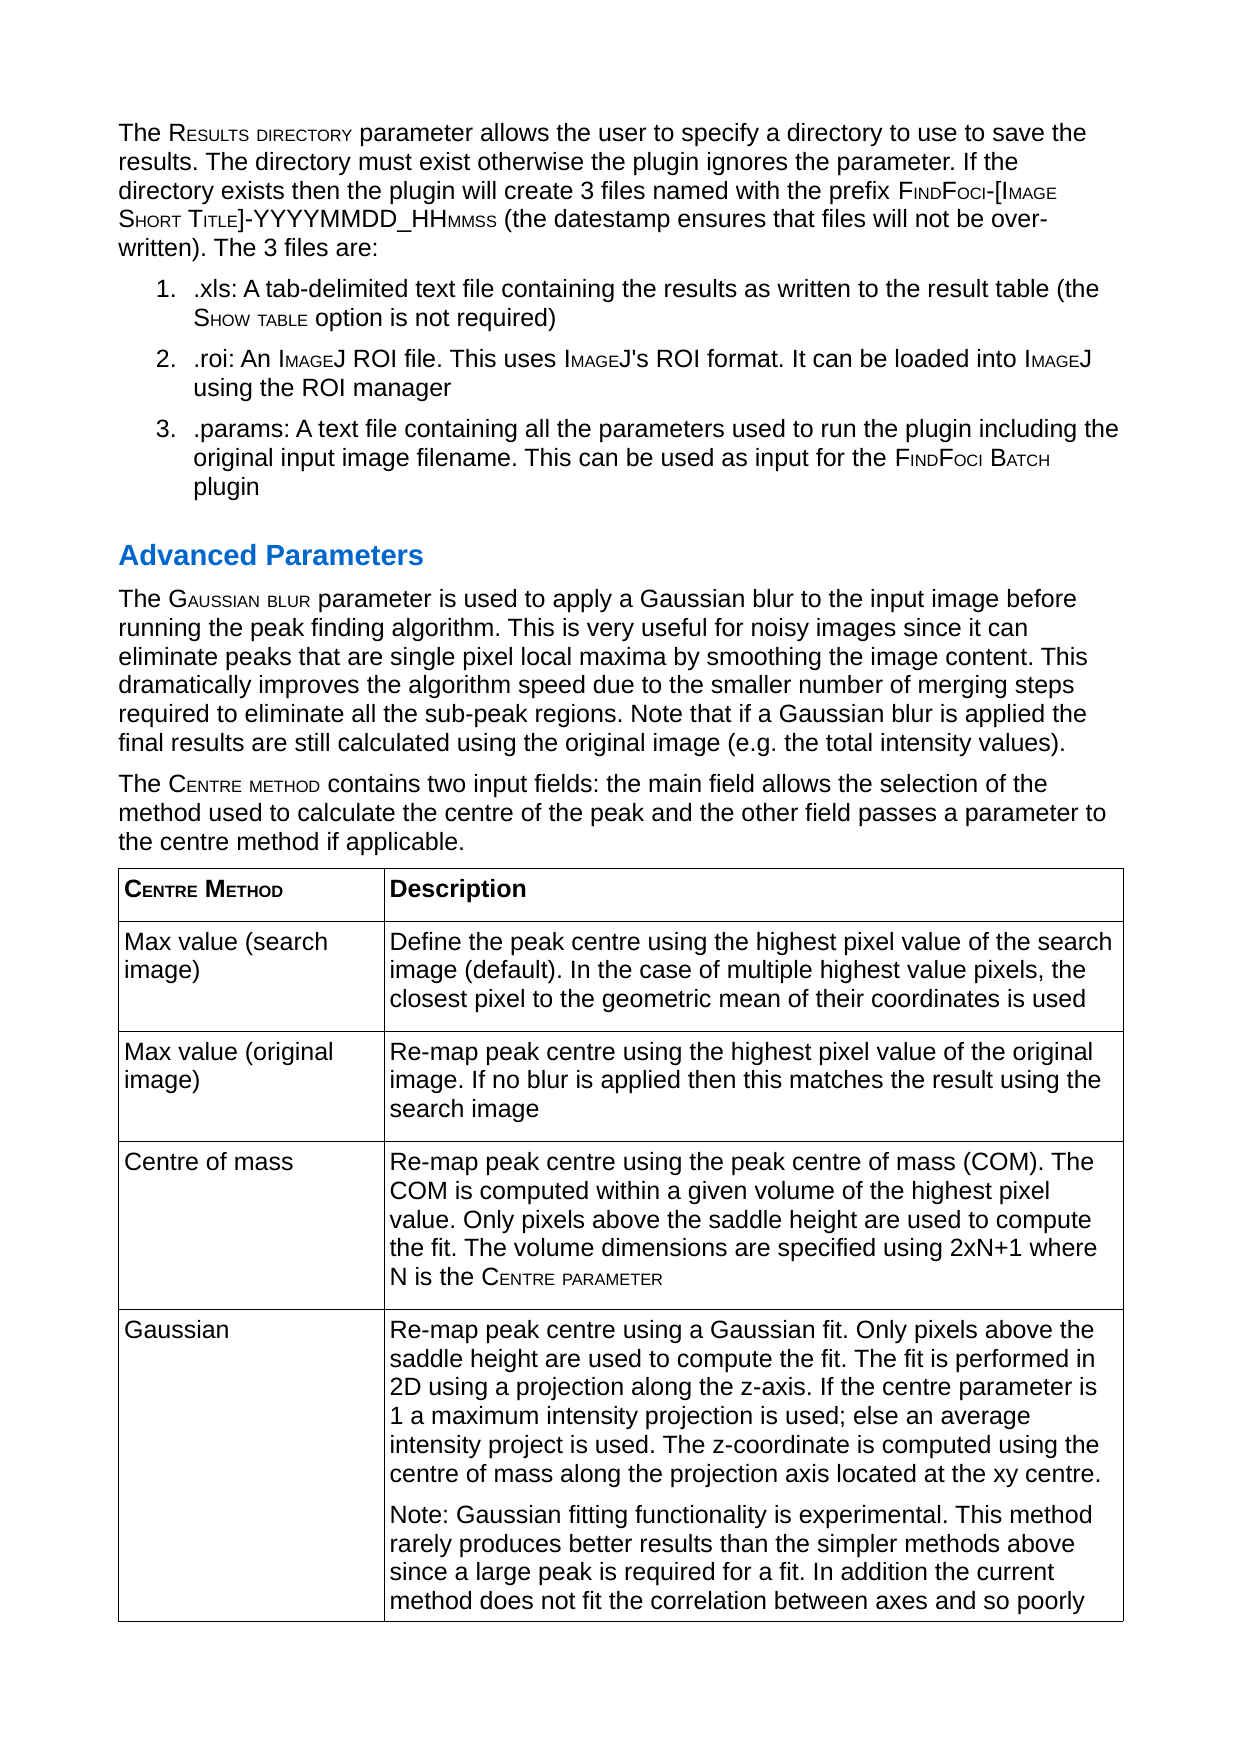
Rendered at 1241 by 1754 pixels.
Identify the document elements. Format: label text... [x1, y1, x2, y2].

list .xls: A tab-delimited text file containing the results as written to the result table (the Show table option is not required) [156, 274, 1122, 332]
list .params: A text file containing all the parameters used to run the plugin including the original input image filename. This can be used as input for the FindFoci Batch plugin [156, 414, 1122, 501]
text The Gaussian blur parameter is used to apply a Gaussian blur to the input image before running the peak finding algorithm. This is very useful for noisy images since it can eliminate peaks that are single pixel local maxima by smoothing the image content. This dramatically improves the algorithm speed due to the smaller number of merging steps required to eliminate all the sub-peak regions. Note that if a Gaussian blur is applied the final results are still calculated using the original image (e.g. the total intensity values). [118, 584, 1122, 757]
subtitle Advanced Parameters [118, 538, 1122, 572]
table_cell Max value (search image) [119, 922, 384, 1031]
text The Centre method contains two input fields: the main field allows the selection of the method used to calculate the centre of the peak and the other field passes a parameter to the centre method if applicable. [118, 769, 1122, 855]
text The Results directory parameter allows the user to specify a directory to use to save the results. The directory must exist otherwise the plugin ignores the parameter. If the directory exists then the plugin will create 3 files named with the prefix FindFoci-[Image Short Title]-YYYYMMDD_HHmmss (the datestamp ensures that files will not be over-written). The 3 files are: [118, 118, 1122, 262]
table_cell Centre of mass [119, 1142, 384, 1309]
table_cell Gaussian [119, 1310, 384, 1621]
table_header Centre Method [119, 869, 384, 921]
list .roi: An ImageJ ROI file. This uses ImageJ's ROI format. It can be loaded into ImageJ using the ROI manager [156, 344, 1122, 402]
table_cell Re-map peak centre using the highest pixel value of the original image. If no blur is applied then this matches the result using the search image [385, 1032, 1123, 1141]
table_header Description [385, 869, 1123, 921]
table_cell Re-map peak centre using the peak centre of mass (COM). The COM is computed within a given volume of the highest pixel value. Only pixels above the saddle height are used to compute the fit. The volume dimensions are specified using 2xN+1 where N is the Centre parameter [385, 1142, 1123, 1309]
table_cell Define the peak centre using the highest pixel value of the search image (default). In the case of multiple highest value pixels, the closest pixel to the geometric mean of their coordinates is used [385, 922, 1123, 1031]
table_cell Re-map peak centre using a Gaussian fit. Only pixels above the saddle height are used to compute the fit. The fit is performed in 2D using a projection along the z-axis. If the centre parameter is 1 a maximum intensity projection is used; else an average intensity project is used. The z-coordinate is computed using the centre of mass along the projection axis located at the xy centre. Note: Gaussian fitting functionality is experimental. This method rarely produces better results than the simpler methods above since a large peak is required for a fit. In addition the current method does not fit the correlation between axes and so poorly [385, 1310, 1123, 1621]
table_cell Max value (original image) [119, 1032, 384, 1141]
